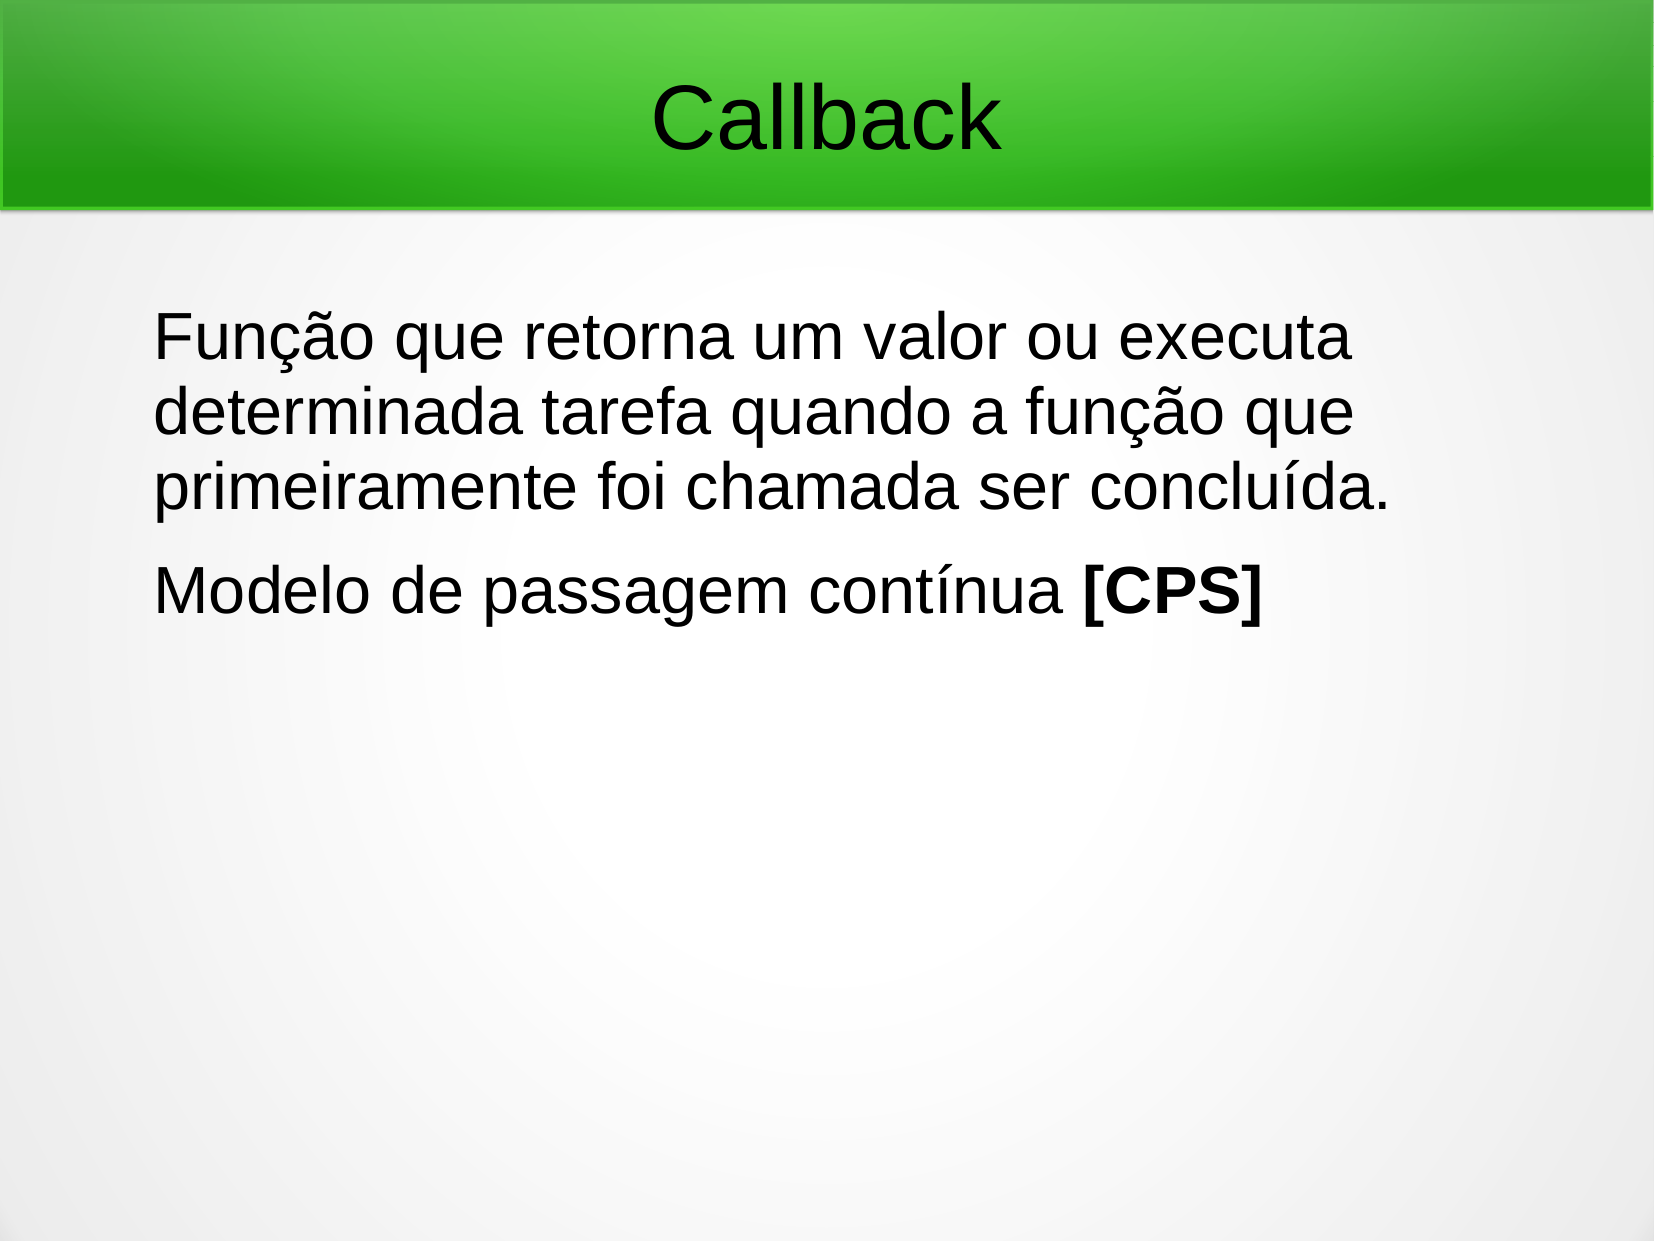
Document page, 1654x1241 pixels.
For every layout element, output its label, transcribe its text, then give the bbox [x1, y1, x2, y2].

title Callback [82, 47, 1571, 189]
list Função que retorna um valor ou executa determinada tarefa quando a função que primeiramente foi chamada ser concluída. Modelo de passagem contínua [CPS] [82, 299, 1571, 1019]
